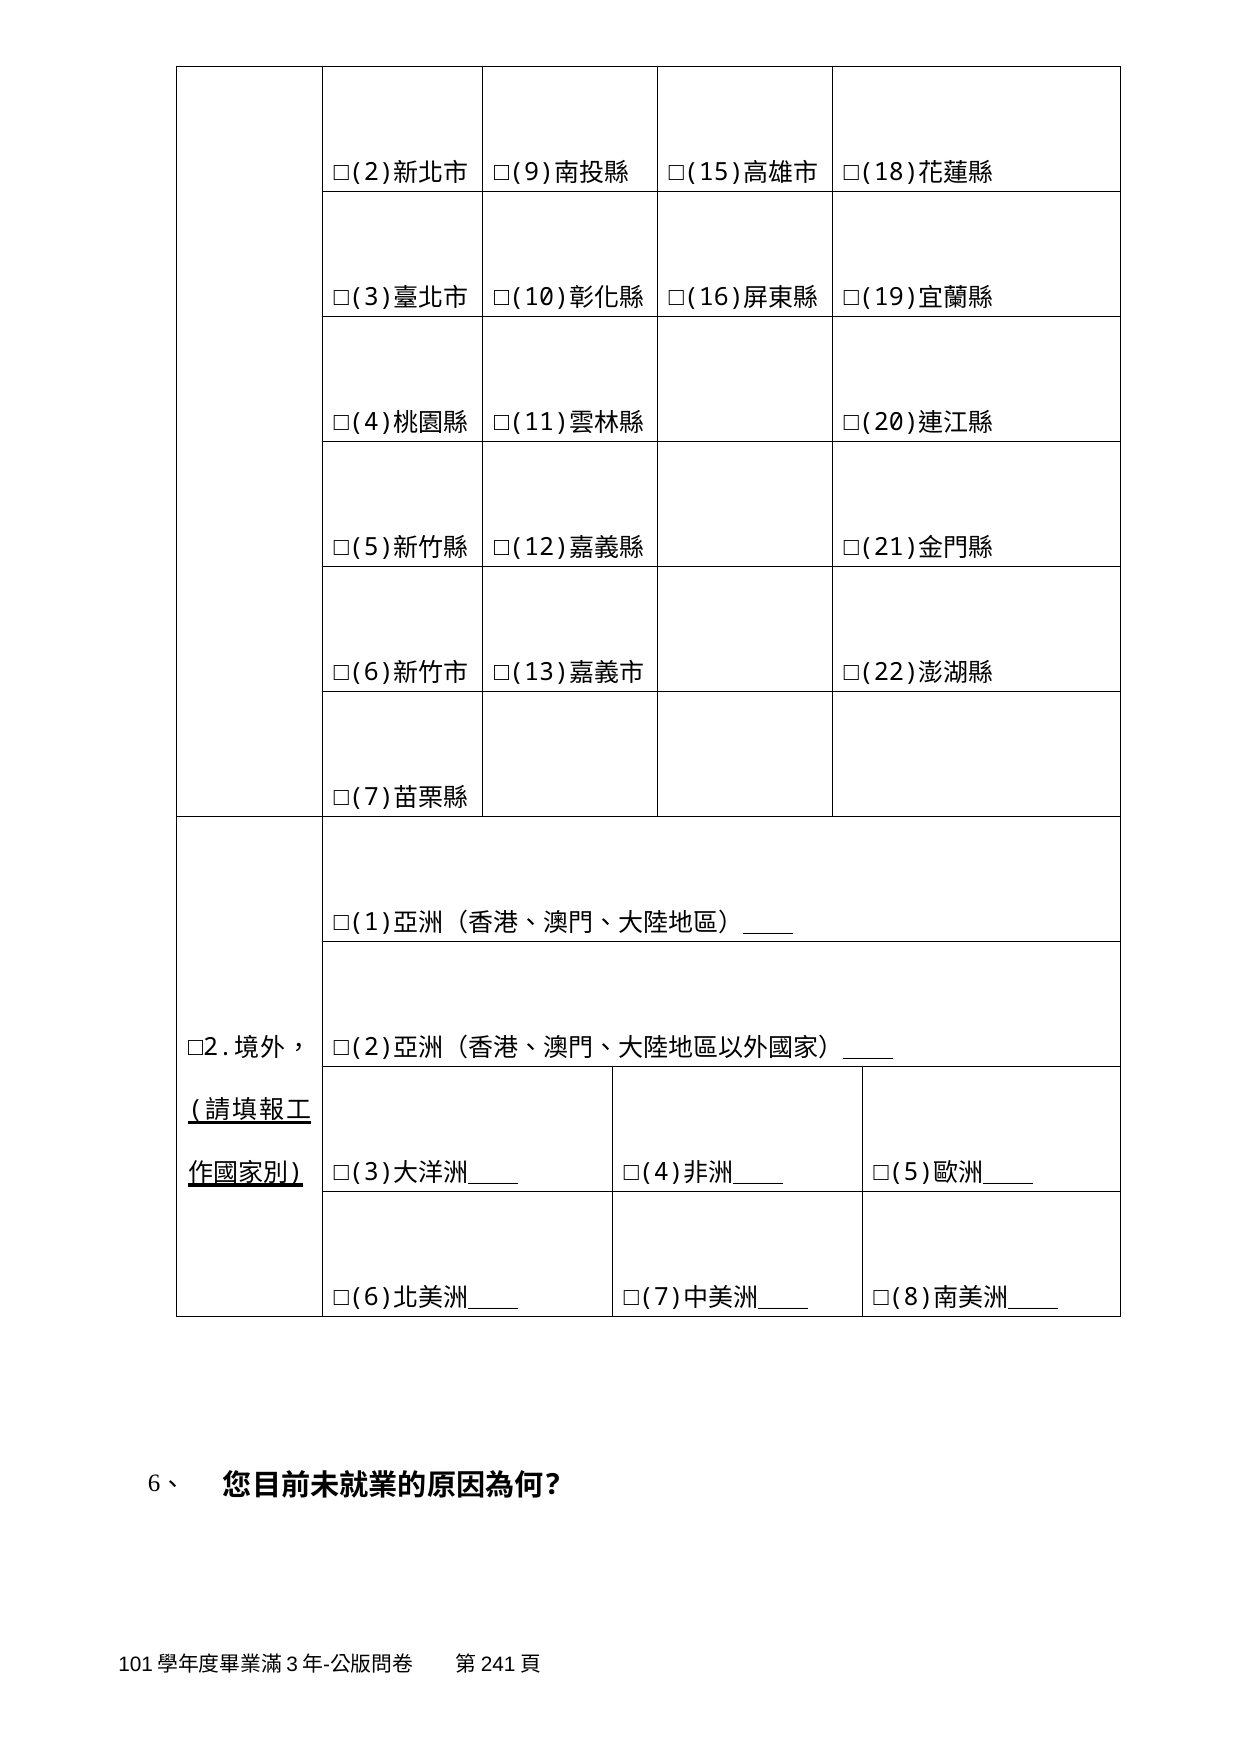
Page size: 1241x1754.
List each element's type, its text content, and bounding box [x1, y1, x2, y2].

table_cell [658, 317, 832, 441]
table_cell □(6)新竹市 [323, 567, 482, 691]
table_cell □(10)彰化縣 [483, 192, 657, 316]
table_cell □(20)連江縣 [833, 317, 1120, 441]
table_cell [833, 692, 1120, 816]
table_cell [658, 567, 832, 691]
table_cell □2.境外，(請填報工作國家別) [177, 817, 322, 1316]
table_header [177, 67, 322, 816]
table_cell □(6)北美洲＿＿ [323, 1192, 612, 1316]
table_cell □(2)亞洲（香港、澳門、大陸地區以外國家）＿＿ [323, 942, 1120, 1066]
table_cell [658, 692, 832, 816]
table_cell □(7)苗栗縣 [323, 692, 482, 816]
table_cell □(18)花蓮縣 [833, 67, 1120, 191]
table_cell □(3)臺北市 [323, 192, 482, 316]
table_cell □(21)金門縣 [833, 442, 1120, 566]
table_cell □(3)大洋洲＿＿ [323, 1067, 612, 1191]
table_cell □(1)亞洲（香港、澳門、大陸地區）＿＿ [323, 817, 1120, 941]
table_cell □(11)雲林縣 [483, 317, 657, 441]
table_cell □(12)嘉義縣 [483, 442, 657, 566]
table_cell □(2)新北市 [323, 67, 482, 191]
table_cell □(19)宜蘭縣 [833, 192, 1120, 316]
table_cell □(22)澎湖縣 [833, 567, 1120, 691]
table_cell □(4)桃園縣 [323, 317, 482, 441]
table_cell □(5)新竹縣 [323, 442, 482, 566]
table_cell □(15)高雄市 [658, 67, 832, 191]
table_cell [483, 692, 657, 816]
table_cell [658, 442, 832, 566]
list 您目前未就業的原因為何? [148, 1441, 1122, 1504]
table_cell □(4)非洲＿＿ [613, 1067, 862, 1191]
table_cell □(7)中美洲＿＿ [613, 1192, 862, 1316]
table_cell □(9)南投縣 [483, 67, 657, 191]
table_cell □(13)嘉義市 [483, 567, 657, 691]
table_cell □(5)歐洲＿＿ [863, 1067, 1120, 1191]
table_cell □(16)屏東縣 [658, 192, 832, 316]
table_cell □(8)南美洲＿＿ [863, 1192, 1120, 1316]
